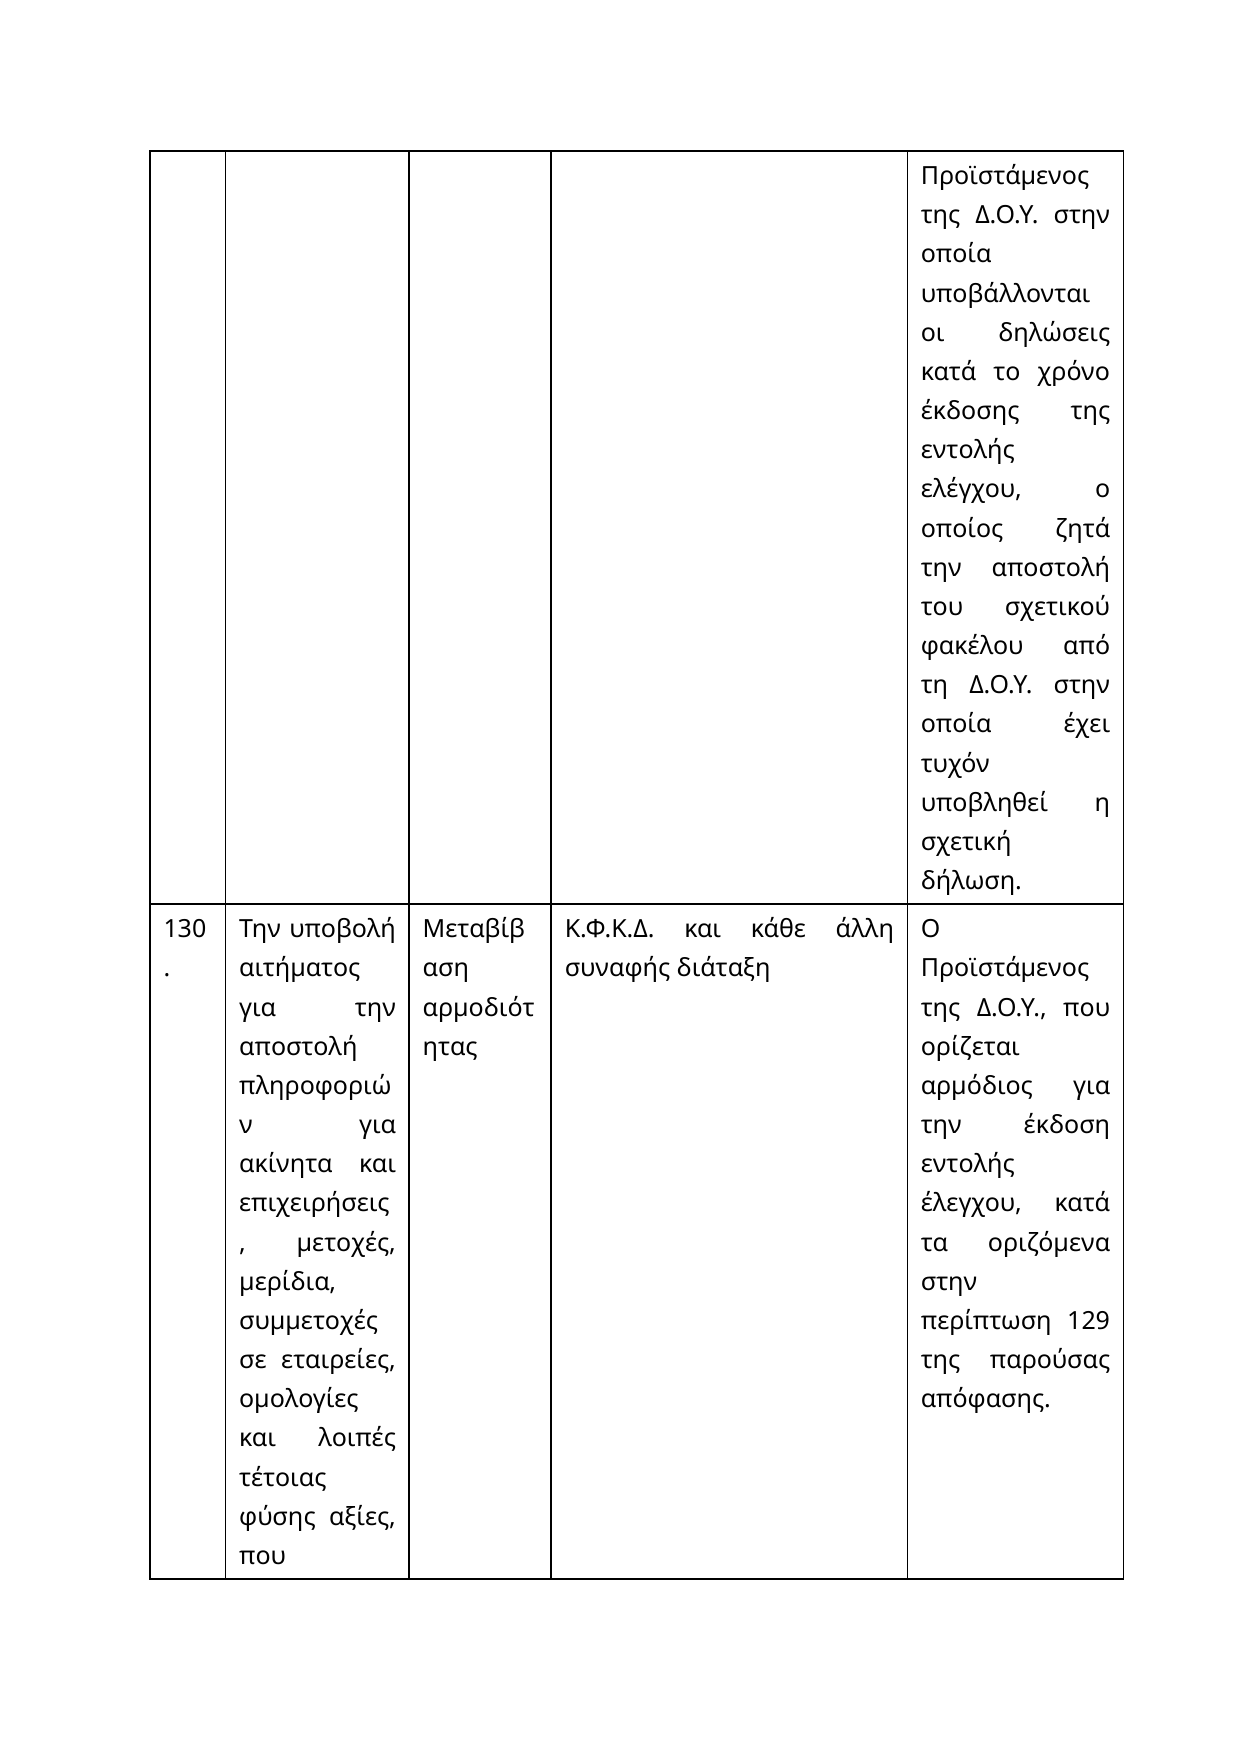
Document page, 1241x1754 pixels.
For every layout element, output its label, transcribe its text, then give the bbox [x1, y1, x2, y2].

table_cell 130. [151, 905, 225, 1578]
table_cell [410, 152, 550, 903]
table_cell Την υποβολή αιτήματος για την αποστολή πληροφοριών για ακίνητα και επιχειρήσεις, μετοχές, μερίδια, συμμετοχές σε εταιρείες, ομολογίες και λοιπές τέτοιας φύσης αξίες, που [226, 905, 408, 1578]
table_cell Ο Προϊστάμενος της Δ.Ο.Υ., που ορίζεται αρμόδιος για την έκδοση εντολής έλεγχου, κατά τα οριζόμενα στην περίπτωση 129 της παρούσας απόφασης. [908, 905, 1123, 1578]
table_cell Μεταβίβαση αρμοδιότητας [410, 905, 550, 1578]
table_cell [552, 152, 907, 903]
table_cell [151, 152, 225, 903]
table_cell Κ.Φ.Κ.Δ. και κάθε άλλη συναφής διάταξη [552, 905, 907, 1578]
table_cell [226, 152, 408, 903]
table_cell Προϊστάμενος της Δ.Ο.Υ. στην οποία υποβάλλονται οι δηλώσεις κατά το χρόνο έκδοσης της εντολής ελέγχου, ο οποίος ζητά την αποστολή του σχετικού φακέλου από τη Δ.Ο.Υ. στην οποία έχει τυχόν υποβληθεί η σχετική δήλωση. [908, 152, 1123, 903]
